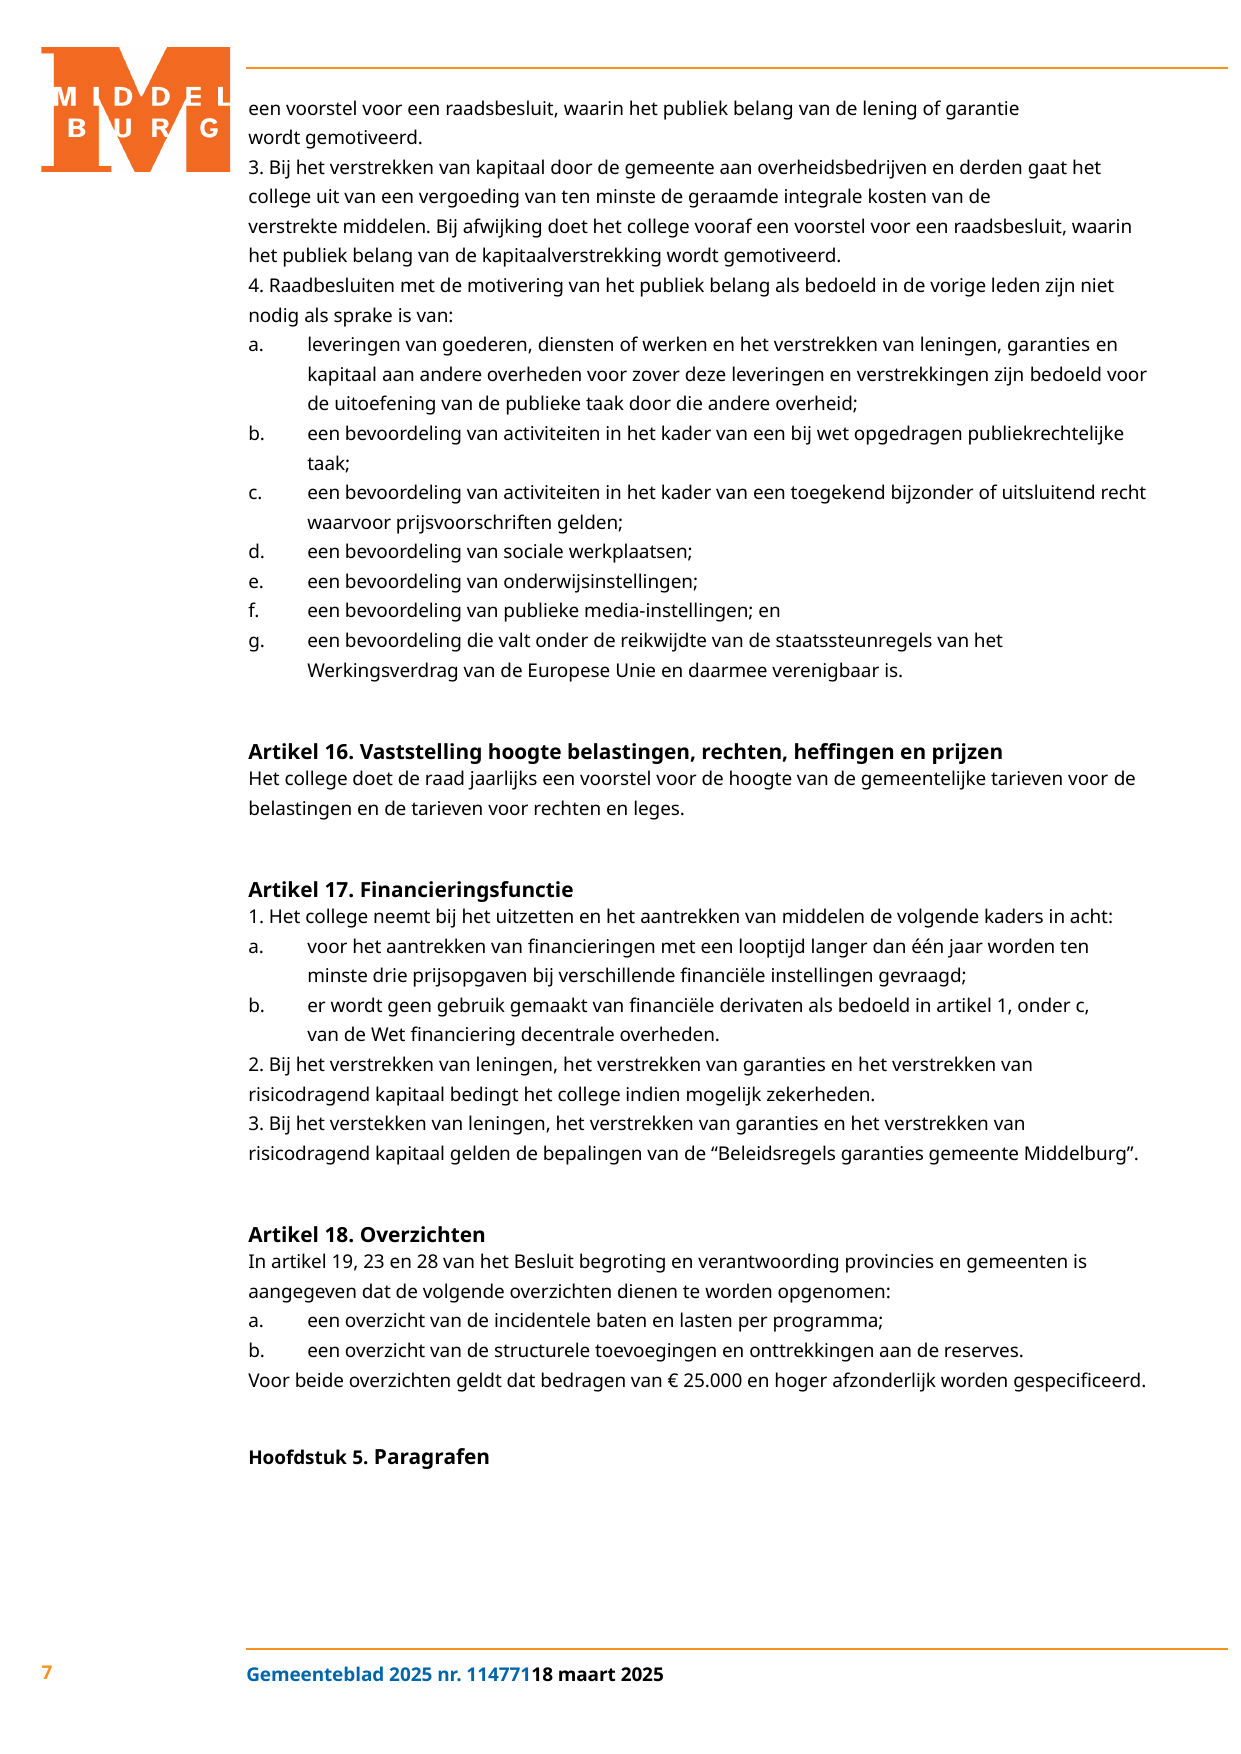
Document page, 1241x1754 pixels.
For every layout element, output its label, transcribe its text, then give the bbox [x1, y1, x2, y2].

text Voor beide overzichten geldt dat bedragen van € 25.000 en hoger afzonderlijk worden gespecificeerd. [248, 1367, 1152, 1392]
text 1. Het college neemt bij het uitzetten en het aantrekken van middelen de volgende kaders in acht: [248, 903, 1152, 929]
text 2. Bij het verstrekken van leningen, het verstrekken van garanties en het verstrekken van risicodragend kapitaal bedingt het college indien mogelijk zekerheden. [248, 1051, 1152, 1107]
list een bevoordeling van activiteiten in het kader van een toegekend bijzonder of uitsluitend recht waarvoor prijsvoorschriften gelden; [248, 479, 1152, 535]
text Hoofdstuk 5. Paragrafen [248, 1442, 1152, 1470]
list een overzicht van de structurele toevoegingen en onttrekkingen aan de reserves. [248, 1337, 1152, 1363]
list voor het aantrekken van financieringen met een looptijd langer dan één jaar worden ten minste drie prijsopgaven bij verschillende financiële instellingen gevraagd; [248, 933, 1152, 988]
text een voorstel voor een raadsbesluit, waarin het publiek belang van de lening of garantie wordt gemotiveerd. [248, 95, 1152, 150]
text Artikel 16. Vaststelling hoogte belastingen, rechten, heffingen en prijzen [248, 737, 1152, 765]
list er wordt geen gebruik gemaakt van financiële derivaten als bedoeld in artikel 1, onder c, van de Wet financiering decentrale overheden. [248, 992, 1152, 1047]
list een bevoordeling die valt onder de reikwijdte van de staatssteunregels van het Werkingsverdrag van de Europese Unie en daarmee verenigbaar is. [248, 627, 1152, 683]
list een bevoordeling van publieke media-instellingen; en [248, 598, 1152, 623]
text 4. Raadbesluiten met de motivering van het publiek belang als bedoeld in de vorige leden zijn niet nodig als sprake is van: [248, 272, 1152, 328]
list een bevoordeling van onderwijsinstellingen; [248, 568, 1152, 594]
list een overzicht van de incidentele baten en lasten per programma; [248, 1308, 1152, 1333]
text Het college doet de raad jaarlijks een voorstel voor de hoogte van de gemeentelijke tarieven voor de belastingen en de tarieven voor rechten en leges. [248, 765, 1152, 821]
list een bevoordeling van activiteiten in het kader van een bij wet opgedragen publiekrechtelijke taak; [248, 420, 1152, 476]
text Artikel 17. Financieringsfunctie [248, 875, 1152, 903]
picture [41, 47, 231, 172]
text In artikel 19, 23 en 28 van het Besluit begroting en verantwoording provincies en gemeenten is aangegeven dat de volgende overzichten dienen te worden opgenomen: [248, 1248, 1152, 1304]
list leveringen van goederen, diensten of werken en het verstrekken van leningen, garanties en kapitaal aan andere overheden voor zover deze leveringen en verstrekkingen zijn bedoeld voor de uitoefening van de publieke taak door die andere overheid; [248, 331, 1152, 416]
text 3. Bij het verstrekken van kapitaal door de gemeente aan overheidsbedrijven en derden gaat het college uit van een vergoeding van ten minste de geraamde integrale kosten van de verstrekte middelen. Bij afwijking doet het college vooraf een voorstel voor een raadsbesluit, waarin het publiek belang van de kapitaalverstrekking wordt gemotiveerd. [248, 154, 1152, 268]
text 3. Bij het verstekken van leningen, het verstrekken van garanties en het verstrekken van risicodragend kapitaal gelden de bepalingen van de “Beleidsregels garanties gemeente Middelburg”. [248, 1110, 1152, 1166]
text Artikel 18. Overzichten [248, 1220, 1152, 1248]
list een bevoordeling van sociale werkplaatsen; [248, 538, 1152, 564]
